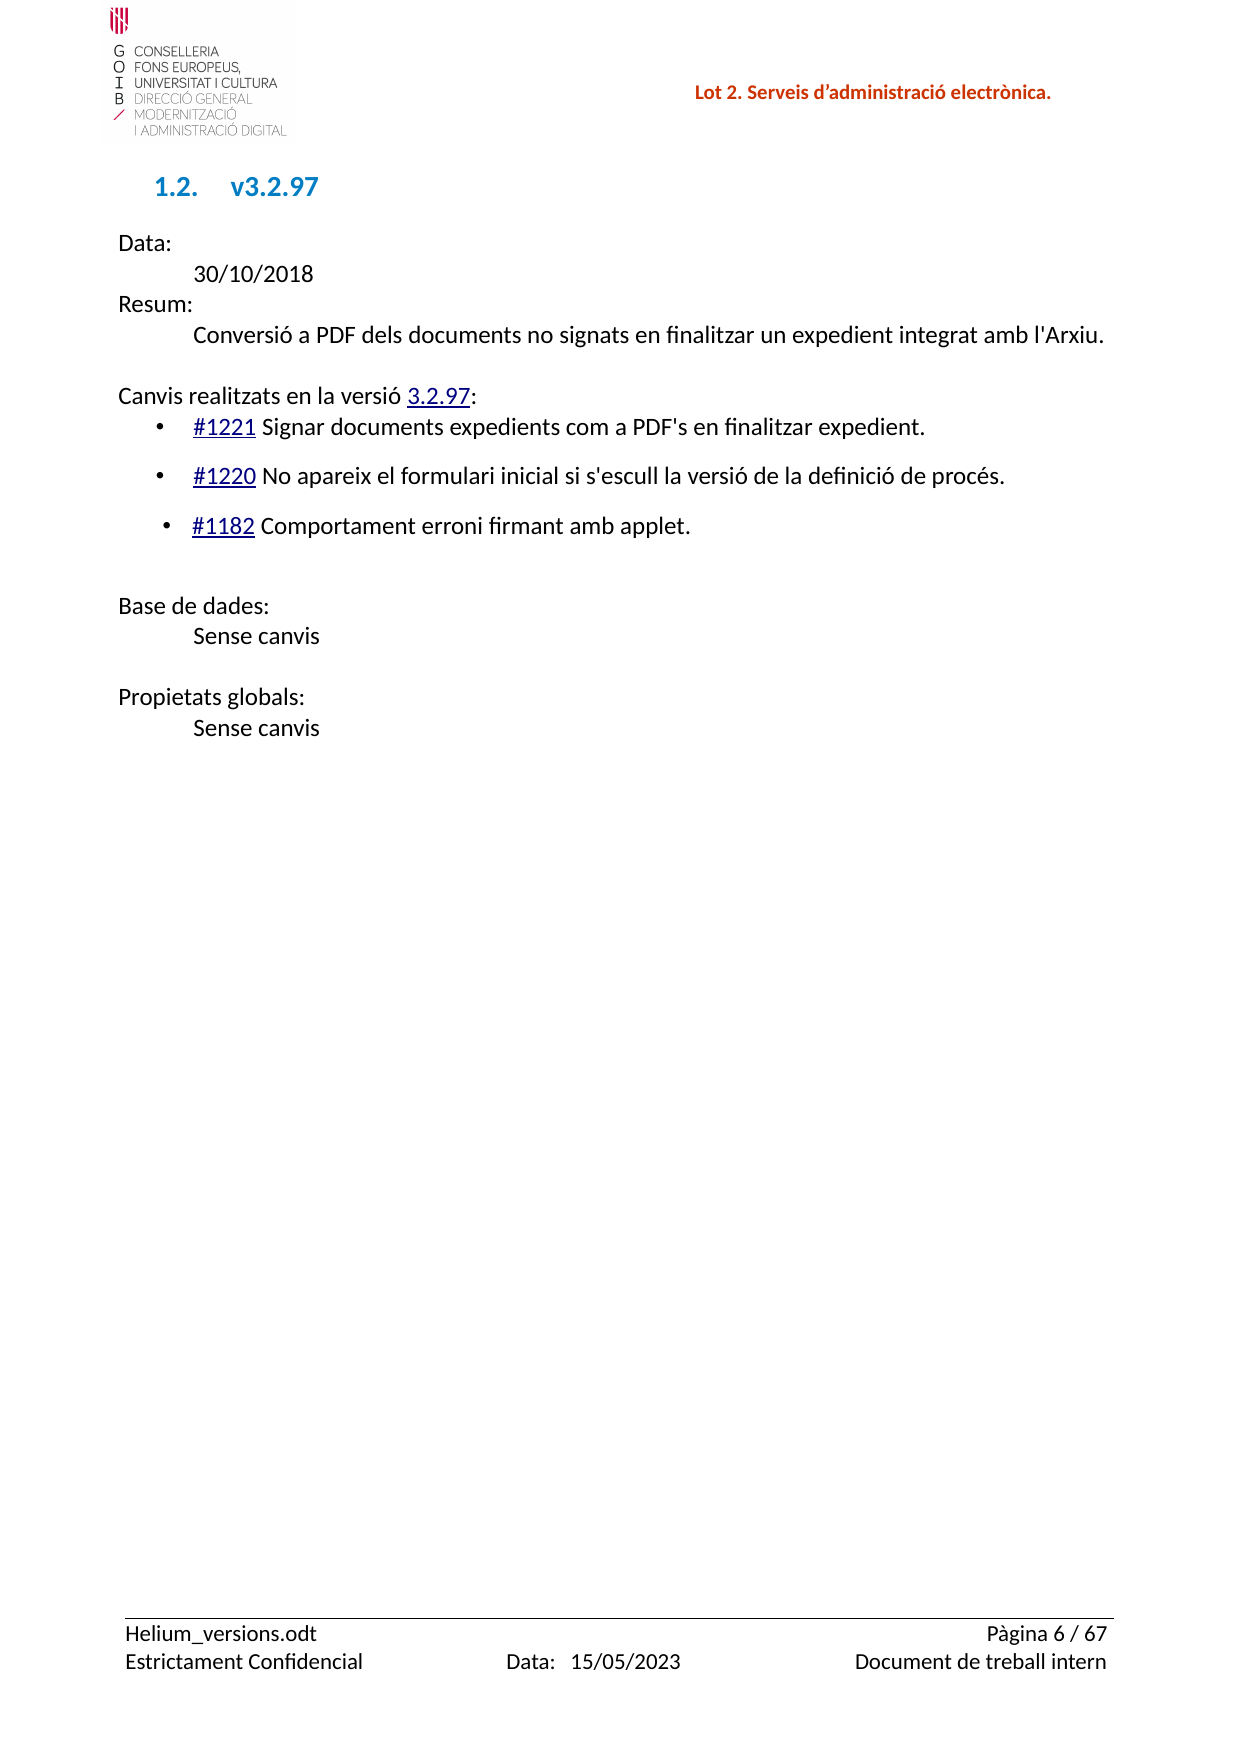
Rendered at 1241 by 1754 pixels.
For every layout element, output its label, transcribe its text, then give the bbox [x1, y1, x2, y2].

text Canvis realitzats en la versió 3.2.97: [118, 380, 1122, 411]
list #1221 Signar documents expedients com a PDF's en finalitzar expedient. [156, 411, 1122, 441]
picture [100, 0, 297, 144]
list #1182 Comportament erroni firmant amb applet. [162, 510, 1122, 540]
text Resum: [118, 289, 1122, 319]
text Sense canvis [118, 712, 1122, 743]
text Conversió a PDF dels documents no signats en finalitzar un expedient integrat amb l'Arxiu. [118, 319, 1122, 350]
subtitle v3.2.97 [153, 168, 1122, 204]
text Base de dades: [118, 590, 1122, 621]
text Data: [118, 228, 1122, 258]
text 30/10/2018 [118, 258, 1122, 289]
text Propietats globals: [118, 682, 1122, 712]
text Sense canvis [118, 621, 1122, 651]
list #1220 No apareix el formulari inicial si s'escull la versió de la definició de procés. [156, 460, 1122, 491]
